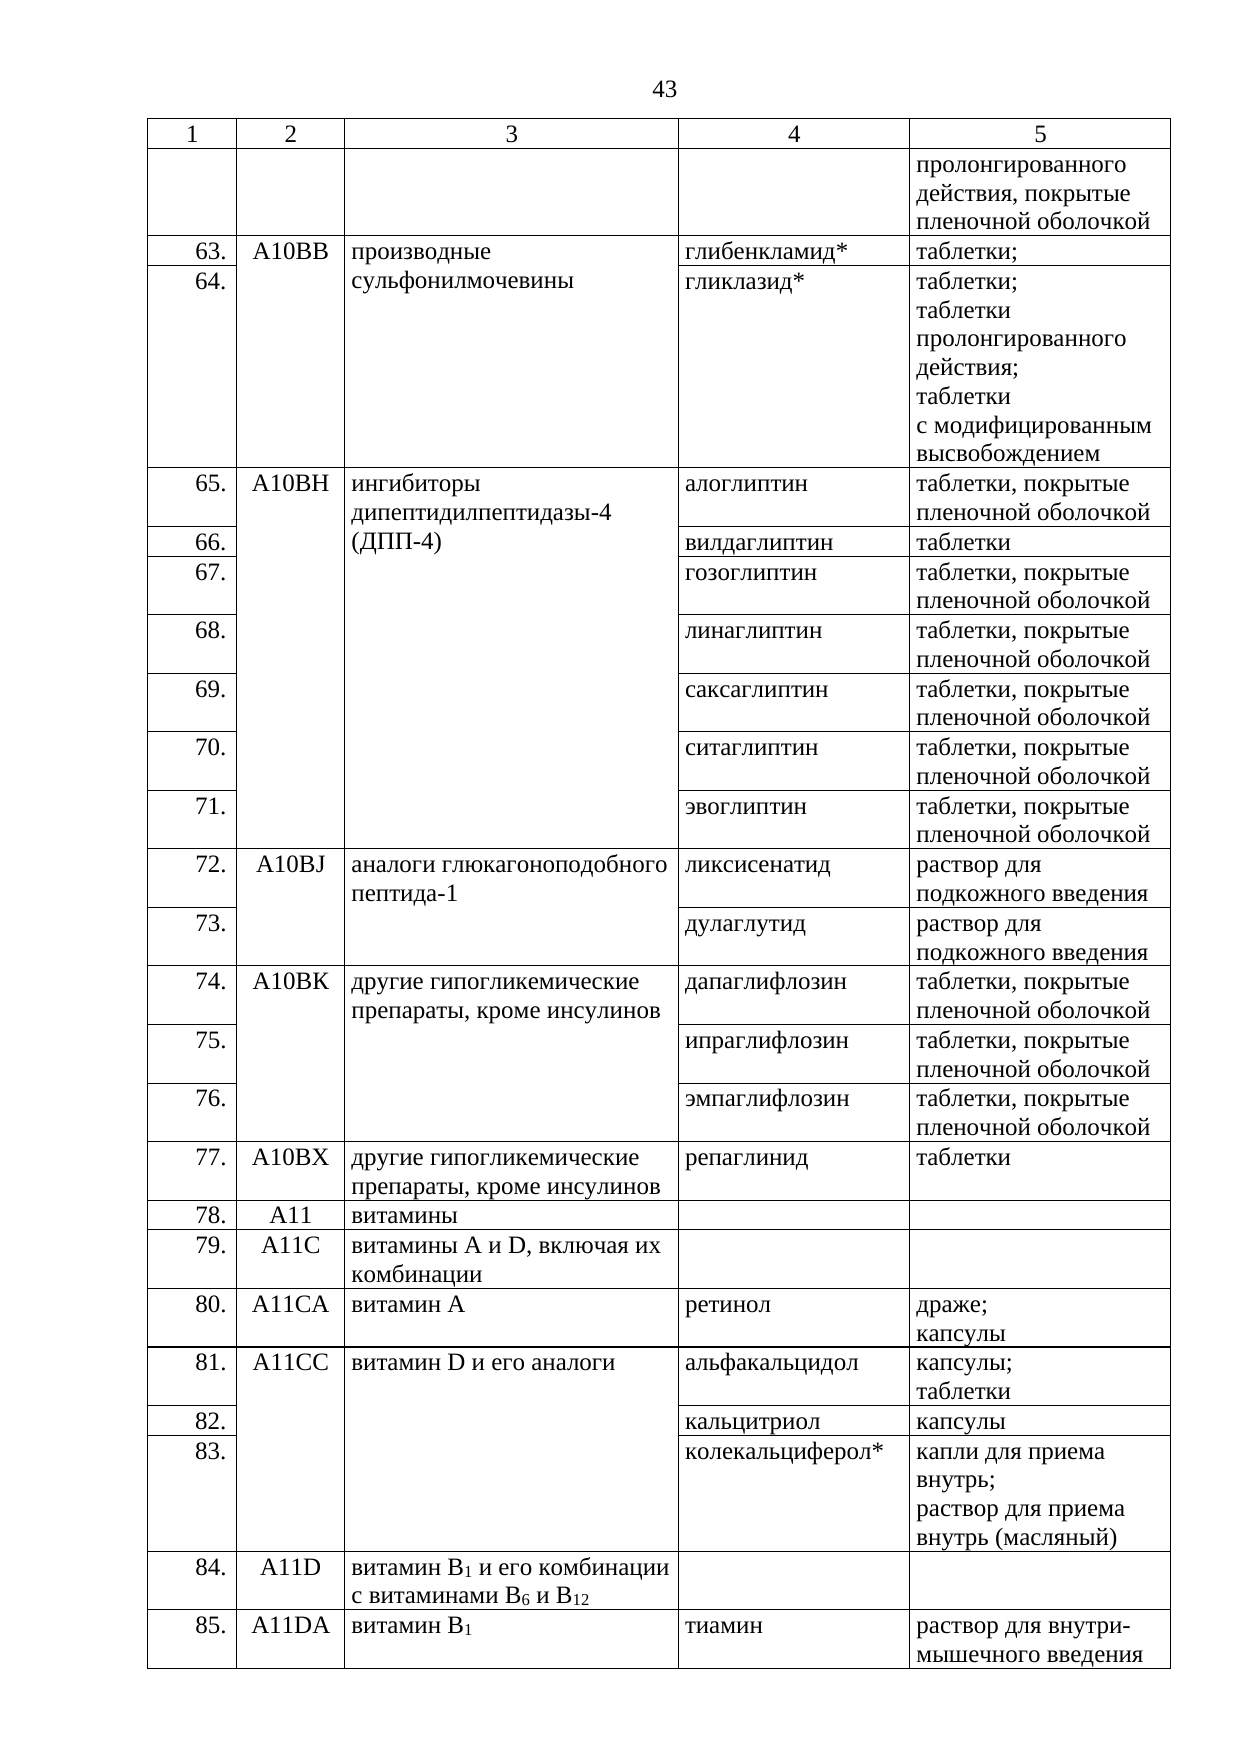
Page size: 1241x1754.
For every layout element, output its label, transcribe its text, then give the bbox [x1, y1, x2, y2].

table_cell A10BB [237, 236, 344, 467]
table_cell раствор для подкожного введения [910, 849, 1170, 907]
table_cell эмпаглифлозин [679, 1084, 909, 1141]
table_cell колекальциферол* [679, 1436, 909, 1551]
table_cell [148, 966, 236, 1024]
table_cell саксаглиптин [679, 674, 909, 731]
table_cell A11CC [237, 1348, 344, 1551]
table_cell кальцитриол [679, 1406, 909, 1435]
table_cell витамины A и D, включая их комбинации [345, 1230, 678, 1288]
table_cell A11D [237, 1552, 344, 1609]
table_cell [237, 614, 344, 673]
table_cell капли для приема внутрь; раствор для приема внутрь (масляный) [910, 1436, 1170, 1551]
table_cell драже; капсулы [910, 1289, 1170, 1346]
table_cell витамин D и его аналоги [345, 1348, 678, 1551]
table_cell [148, 1552, 236, 1609]
table_cell таблетки, покрытые пленочной оболочкой [910, 674, 1170, 731]
table_cell [148, 674, 236, 731]
table_cell эвоглиптин [679, 791, 909, 848]
table_cell раствор для внутри-мышечного введения [910, 1610, 1170, 1668]
table_cell [148, 1142, 236, 1199]
table_cell другие гипогликемические препараты, кроме инсулинов [345, 966, 678, 1141]
table_cell [148, 1436, 236, 1551]
table_cell другие гипогликемические препараты, кроме инсулинов [345, 1142, 678, 1199]
table_cell [148, 791, 236, 848]
table_cell [148, 849, 236, 907]
table_cell [345, 149, 678, 235]
table_cell глибенкламид* [679, 236, 909, 265]
table_cell [148, 149, 236, 235]
table_cell таблетки, покрытые пленочной оболочкой [910, 732, 1170, 790]
table_cell таблетки, покрытые пленочной оболочкой [910, 468, 1170, 526]
table_cell A10BX [237, 1142, 344, 1199]
table_cell [910, 1201, 1170, 1229]
table_cell A10BК [237, 966, 344, 1024]
table_cell таблетки, покрытые пленочной оболочкой [910, 1025, 1170, 1082]
table_cell линаглиптин [679, 615, 909, 673]
table_cell алоглиптин [679, 468, 909, 526]
table_cell [237, 556, 344, 614]
table_cell гликлазид* [679, 266, 909, 467]
table_cell дапаглифлозин [679, 966, 909, 1024]
table_cell таблетки, покрытые пленочной оболочкой [910, 966, 1170, 1024]
table_cell аналоги глюкагоноподобного пептида-1 [345, 849, 678, 907]
table_cell [237, 731, 344, 790]
table_cell производные сульфонилмочевины [345, 236, 678, 467]
table_cell вилдаглиптин [679, 527, 909, 556]
table_cell таблетки [910, 1142, 1170, 1199]
table_cell [237, 526, 344, 556]
table_cell витамин B1 [345, 1610, 678, 1668]
table_cell пролонгированного действия, покрытые пленочной оболочкой [910, 149, 1170, 235]
table_cell [148, 908, 236, 965]
table_cell [148, 1084, 236, 1141]
table_header 2 [237, 119, 344, 148]
table_header 4 [679, 119, 909, 148]
table_cell репаглинид [679, 1142, 909, 1199]
table_cell таблетки, покрытые пленочной оболочкой [910, 557, 1170, 614]
table_cell ипраглифлозин [679, 1025, 909, 1082]
table_cell витамин A [345, 1289, 678, 1346]
table_cell [679, 149, 909, 235]
table_cell [148, 1348, 236, 1405]
table_cell [910, 1230, 1170, 1288]
table_cell капсулы [910, 1406, 1170, 1435]
table_cell ликсисенатид [679, 849, 909, 907]
table_cell таблетки, покрытые пленочной оболочкой [910, 1084, 1170, 1141]
table_cell A11DA [237, 1610, 344, 1668]
table_cell таблетки [910, 527, 1170, 556]
table_cell [148, 468, 236, 526]
table_cell ретинол [679, 1289, 909, 1346]
table_cell [148, 527, 236, 556]
table_cell [148, 1289, 236, 1346]
table_cell [148, 266, 236, 467]
table_cell витамин B1 и его комбинации с витаминами B6 и B12 [345, 1552, 678, 1609]
table_cell [237, 673, 344, 731]
table_cell [345, 790, 678, 848]
table_cell таблетки; таблетки пролонгированного действия; таблетки с модифицированным высвобождением [910, 266, 1170, 467]
table_cell [345, 907, 678, 965]
table_cell [148, 1025, 236, 1082]
table_cell [148, 1610, 236, 1668]
table_cell [148, 732, 236, 790]
table_cell A10BJ [237, 849, 344, 907]
table_cell A11CA [237, 1289, 344, 1346]
table_cell [148, 236, 236, 265]
table_cell A10BH [237, 468, 344, 526]
table_cell [148, 1201, 236, 1229]
table_cell [237, 790, 344, 848]
table_cell альфакальцидол [679, 1348, 909, 1405]
table_header 5 [910, 119, 1170, 148]
table_cell [237, 149, 344, 235]
table_cell ситаглиптин [679, 732, 909, 790]
table_cell гозоглиптин [679, 557, 909, 614]
table_cell [679, 1201, 909, 1229]
table_cell ингибиторы дипептидилпептидазы-4 (ДПП-4) [345, 468, 678, 790]
table_cell [679, 1230, 909, 1288]
table_cell таблетки; [910, 236, 1170, 265]
table_cell витамины [345, 1201, 678, 1229]
table_header 1 [148, 119, 236, 148]
table_cell [148, 615, 236, 673]
table_cell [148, 1406, 236, 1435]
table_cell дулаглутид [679, 908, 909, 965]
table_cell A11C [237, 1230, 344, 1288]
table_cell [148, 557, 236, 614]
table_cell таблетки, покрытые пленочной оболочкой [910, 615, 1170, 673]
table_cell [237, 1083, 344, 1141]
table_cell капсулы; таблетки [910, 1348, 1170, 1405]
table_cell [910, 1552, 1170, 1609]
table_cell A11 [237, 1201, 344, 1229]
table_cell таблетки, покрытые пленочной оболочкой [910, 791, 1170, 848]
table_header 3 [345, 119, 678, 148]
table_cell раствор для подкожного введения [910, 908, 1170, 965]
table_cell [679, 1552, 909, 1609]
table_cell [237, 1024, 344, 1082]
table_cell [148, 1230, 236, 1288]
table_cell [237, 907, 344, 965]
table_cell тиамин [679, 1610, 909, 1668]
